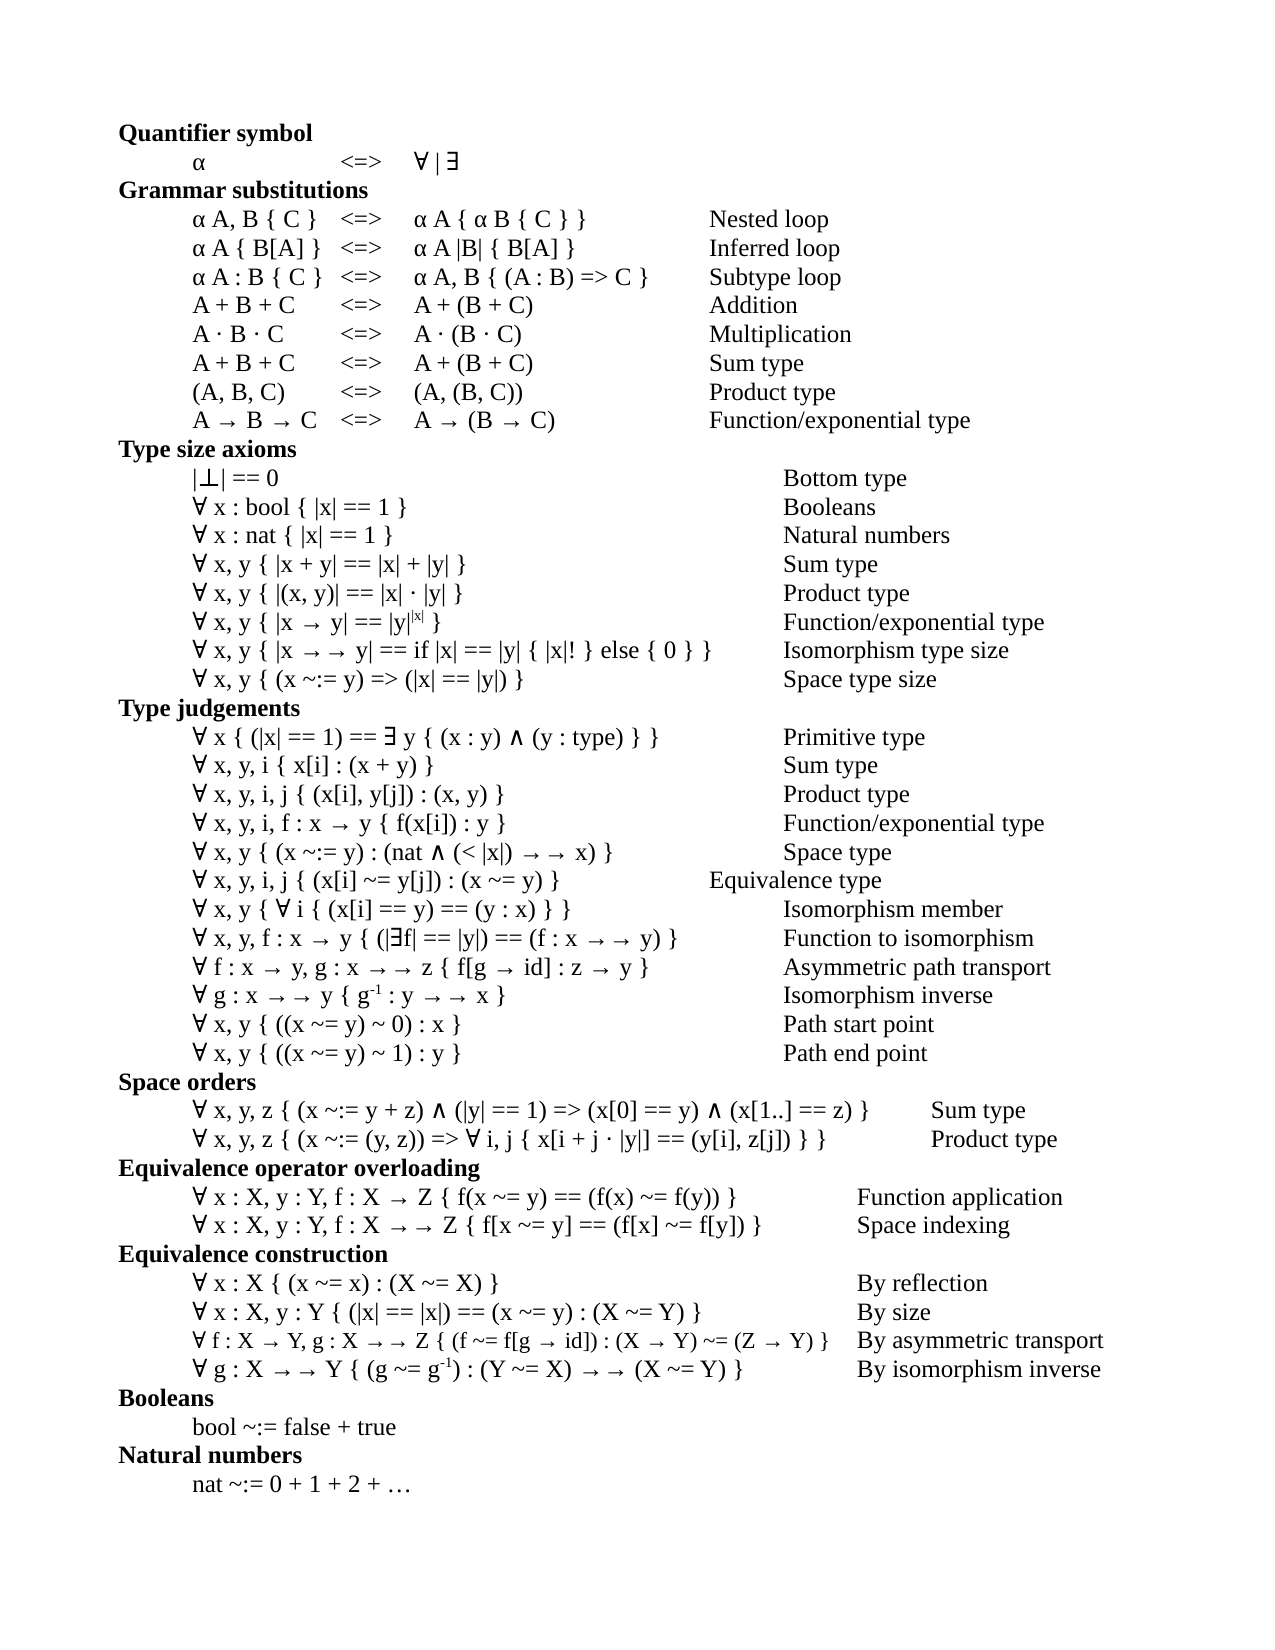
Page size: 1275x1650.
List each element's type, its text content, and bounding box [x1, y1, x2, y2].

text Grammar substitutions [118, 176, 1157, 204]
text ∀ x, y { ((x ~= y) ~ 1) : y } Path end point [118, 1038, 1157, 1067]
text ∀ x, y, i, f : x → y { f(x[i]) : y } Function/exponential type [118, 808, 1157, 837]
text ∀ x : nat { |x| == 1 } Natural numbers [118, 521, 1157, 549]
text ∀ x { (|x| == 1) == ∃ y { (x : y) ∧ (y : type) } } Primitive type [118, 722, 1157, 751]
text α A : B { C } <=> α A, B { (A : B) => C } Subtype loop [118, 262, 1157, 291]
text ∀ x, y, i { x[i] : (x + y) } Sum type [118, 751, 1157, 779]
text ∀ x, y { |x + y| == |x| + |y| } Sum type [118, 549, 1157, 578]
text nat ~:= 0 + 1 + 2 + … [118, 1469, 1157, 1498]
text |⊥| == 0 Bottom type [118, 463, 1157, 492]
text ∀ x : X, y : Y, f : X → Z { f(x ~= y) == (f(x) ~= f(y)) } Function application [118, 1182, 1157, 1211]
text α <=> ∀ | ∃ [118, 147, 1157, 176]
text ∀ f : x → y, g : x →→ z { f[g → id] : z → y } Asymmetric path transport [118, 952, 1157, 981]
text Space orders [118, 1067, 1157, 1096]
text ∀ x, y, i, j { (x[i], y[j]) : (x, y) } Product type [118, 779, 1157, 808]
text ∀ x : X { (x ~= x) : (X ~= X) } By reflection [118, 1268, 1157, 1297]
text ∀ x, y, z { (x ~:= (y, z)) => ∀ i, j { x[i + j · |y|] == (y[i], z[j]) } } Product type [118, 1124, 1157, 1153]
text Type judgements [118, 693, 1157, 722]
text ∀ x, y { ∀ i { (x[i] == y) == (y : x) } } Isomorphism member [118, 894, 1157, 923]
text ∀ x, y, i, j { (x[i] ~= y[j]) : (x ~= y) } Equivalence type [118, 866, 1157, 894]
text Equivalence construction [118, 1239, 1157, 1268]
text ∀ f : X → Y, g : X →→ Z { (f ~= f[g → id]) : (X → Y) ~= (Z → Y) } By asymmetric transport [118, 1326, 1157, 1354]
text ∀ x, y, f : x → y { (|∃f| == |y|) == (f : x →→ y) } Function to isomorphism [118, 923, 1157, 952]
text ∀ x, y { |(x, y)| == |x| · |y| } Product type [118, 578, 1157, 607]
text ∀ x, y { |x → y| == |y||x| } Function/exponential type [118, 607, 1157, 636]
text Equivalence operator overloading [118, 1153, 1157, 1182]
text ∀ x, y { ((x ~= y) ~ 0) : x } Path start point [118, 1009, 1157, 1038]
text α A { B[A] } <=> α A |B| { B[A] } Inferred loop [118, 233, 1157, 262]
text ∀ x, y, z { (x ~:= y + z) ∧ (|y| == 1) => (x[0] == y) ∧ (x[1..] == z) } Sum type [118, 1096, 1157, 1124]
text A + B + C <=> A + (B + C) Sum type [118, 348, 1157, 377]
text (A, B, C) <=> (A, (B, C)) Product type [118, 377, 1157, 406]
text ∀ g : X →→ Y { (g ~= g-1) : (Y ~= X) →→ (X ~= Y) } By isomorphism inverse [118, 1354, 1157, 1383]
text α A, B { C } <=> α A { α B { C } } Nested loop [118, 204, 1157, 233]
text A · B · C <=> A · (B · C) Multiplication [118, 319, 1157, 348]
text A → B → C <=> A → (B → C) Function/exponential type [118, 406, 1157, 434]
text A + B + C <=> A + (B + C) Addition [118, 291, 1157, 319]
text ∀ g : x →→ y { g-1 : y →→ x } Isomorphism inverse [118, 981, 1157, 1009]
text Natural numbers [118, 1441, 1157, 1469]
text ∀ x, y { |x →→ y| == if |x| == |y| { |x|! } else { 0 } } Isomorphism type size [118, 636, 1157, 664]
text bool ~:= false + true [118, 1412, 1157, 1441]
text ∀ x : X, y : Y, f : X →→ Z { f[x ~= y] == (f[x] ~= f[y]) } Space indexing [118, 1211, 1157, 1239]
text Type size axioms [118, 434, 1157, 463]
text ∀ x, y { (x ~:= y) : (nat ∧ (< |x|) →→ x) } Space type [118, 837, 1157, 866]
text ∀ x : X, y : Y { (|x| == |x|) == (x ~= y) : (X ~= Y) } By size [118, 1297, 1157, 1326]
text ∀ x : bool { |x| == 1 } Booleans [118, 492, 1157, 521]
text ∀ x, y { (x ~:= y) => (|x| == |y|) } Space type size [118, 664, 1157, 693]
text Booleans [118, 1383, 1157, 1412]
text Quantifier symbol [118, 118, 1157, 147]
